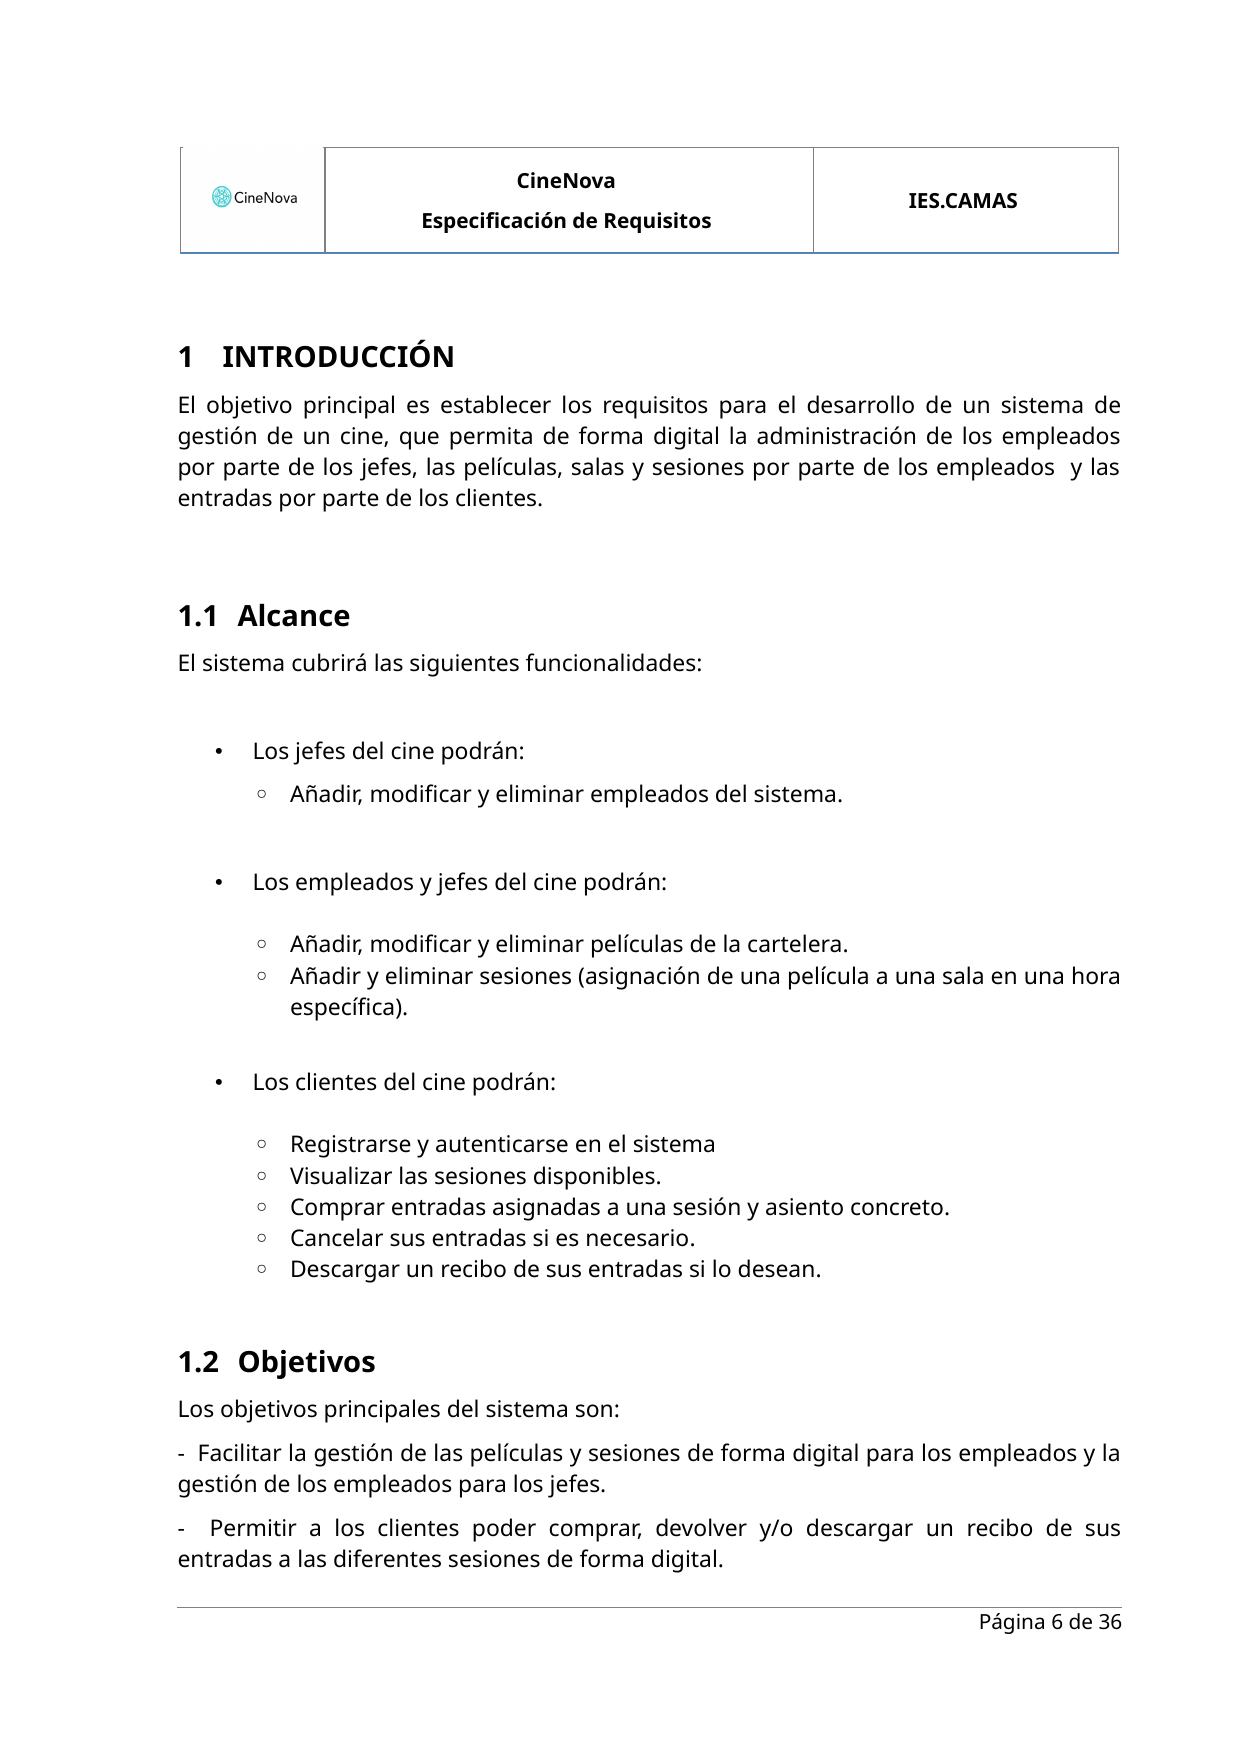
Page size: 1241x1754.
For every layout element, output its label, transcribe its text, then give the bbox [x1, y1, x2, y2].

text - Facilitar la gestión de las películas y sesiones de forma digital para los empleados y la gestión de los empleados para los jefes. [177, 1437, 1122, 1499]
text Los objetivos principales del sistema son: [177, 1393, 1122, 1424]
list Los empleados y jefes del cine podrán: [215, 866, 1122, 897]
list Los jefes del cine podrán: [215, 734, 1122, 766]
picture [183, 147, 324, 246]
subtitle INTRODUCCIÓN [177, 336, 1122, 376]
list Cancelar sus entradas si es necesario. [252, 1222, 1122, 1253]
subtitle Alcance [177, 595, 1122, 634]
list Añadir, modificar y eliminar empleados del sistema. [252, 778, 1122, 809]
list Añadir y eliminar sesiones (asignación de una película a una sala en una hora específica). [252, 959, 1122, 1022]
list Descargar un recibo de sus entradas si lo desean. [252, 1253, 1122, 1284]
text El objetivo principal es establecer los requisitos para el desarrollo de un sistema de gestión de un cine, que permita de forma digital la administración de los empleados por parte de los jefes, las películas, salas y sesiones por parte de los empleados y las entradas por parte de los clientes. [177, 389, 1122, 514]
list Registrarse y autenticarse en el sistema [252, 1128, 1122, 1159]
list Los clientes del cine podrán: [215, 1066, 1122, 1097]
list Visualizar las sesiones disponibles. [252, 1159, 1122, 1191]
text El sistema cubrirá las siguientes funcionalidades: [177, 647, 1122, 678]
text - Permitir a los clientes poder comprar, devolver y/o descargar un recibo de sus entradas a las diferentes sesiones de forma digital. [177, 1512, 1122, 1574]
subtitle Objetivos [177, 1341, 1122, 1381]
list Añadir, modificar y eliminar películas de la cartelera. [252, 928, 1122, 959]
list Comprar entradas asignadas a una sesión y asiento concreto. [252, 1191, 1122, 1222]
